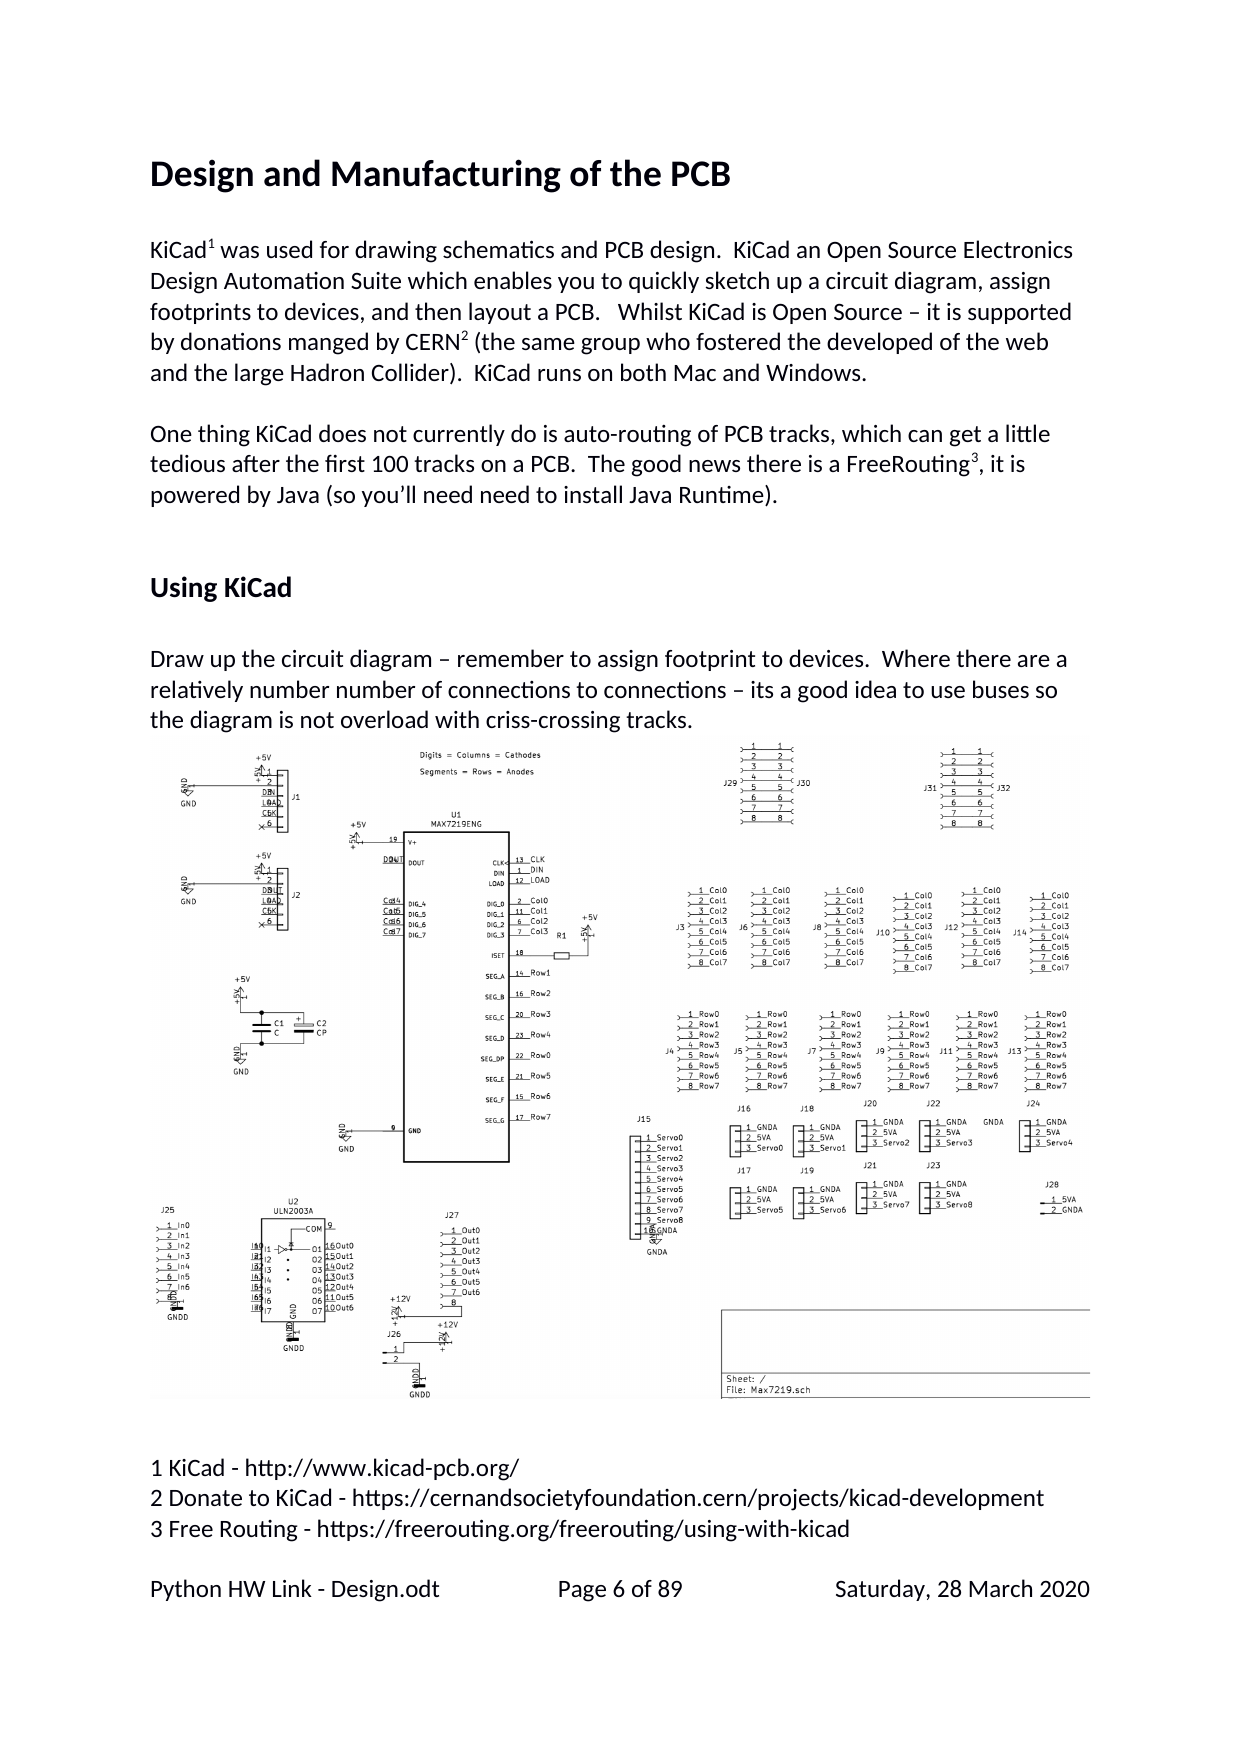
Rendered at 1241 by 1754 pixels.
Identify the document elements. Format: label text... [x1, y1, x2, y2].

subtitle Using KiCad [150, 569, 1090, 605]
text Donate to KiCad - https://cernandsocietyfoundation.cern/projects/kicad-development [150, 1482, 1090, 1513]
subtitle Design and Manufacturing of the PCB [150, 150, 1090, 196]
text KiCad - http://www.kicad-pcb.org/ [150, 1452, 1090, 1482]
text One thing KiCad does not currently do is auto-routing of PCB tracks, which can get a little tedious after the first 100 tracks on a PCB. The good news there is a FreeRouting, it is powered by Java (so you’ll need need to install Java Runtime). [150, 418, 1090, 509]
text KiCad was used for drawing schematics and PCB design. KiCad an Open Source Electronics Design Automation Suite which enables you to quickly sketch up a circuit diagram, assign footprints to devices, and then layout a PCB. Whilst KiCad is Open Source – it is supported by donations manged by CERN (the same group who fostered the developed of the web and the large Hadron Collider). KiCad runs on both Mac and Windows. [150, 235, 1090, 387]
text Draw up the circuit diagram – remember to assign footprint to devices. Where there are a relatively number number of connections to connections – its a good idea to use buses so the diagram is not overload with criss-crossing tracks. [150, 643, 1090, 735]
text Free Routing - https://freerouting.org/freerouting/using-with-kicad [150, 1513, 1090, 1543]
picture [150, 735, 1091, 1399]
